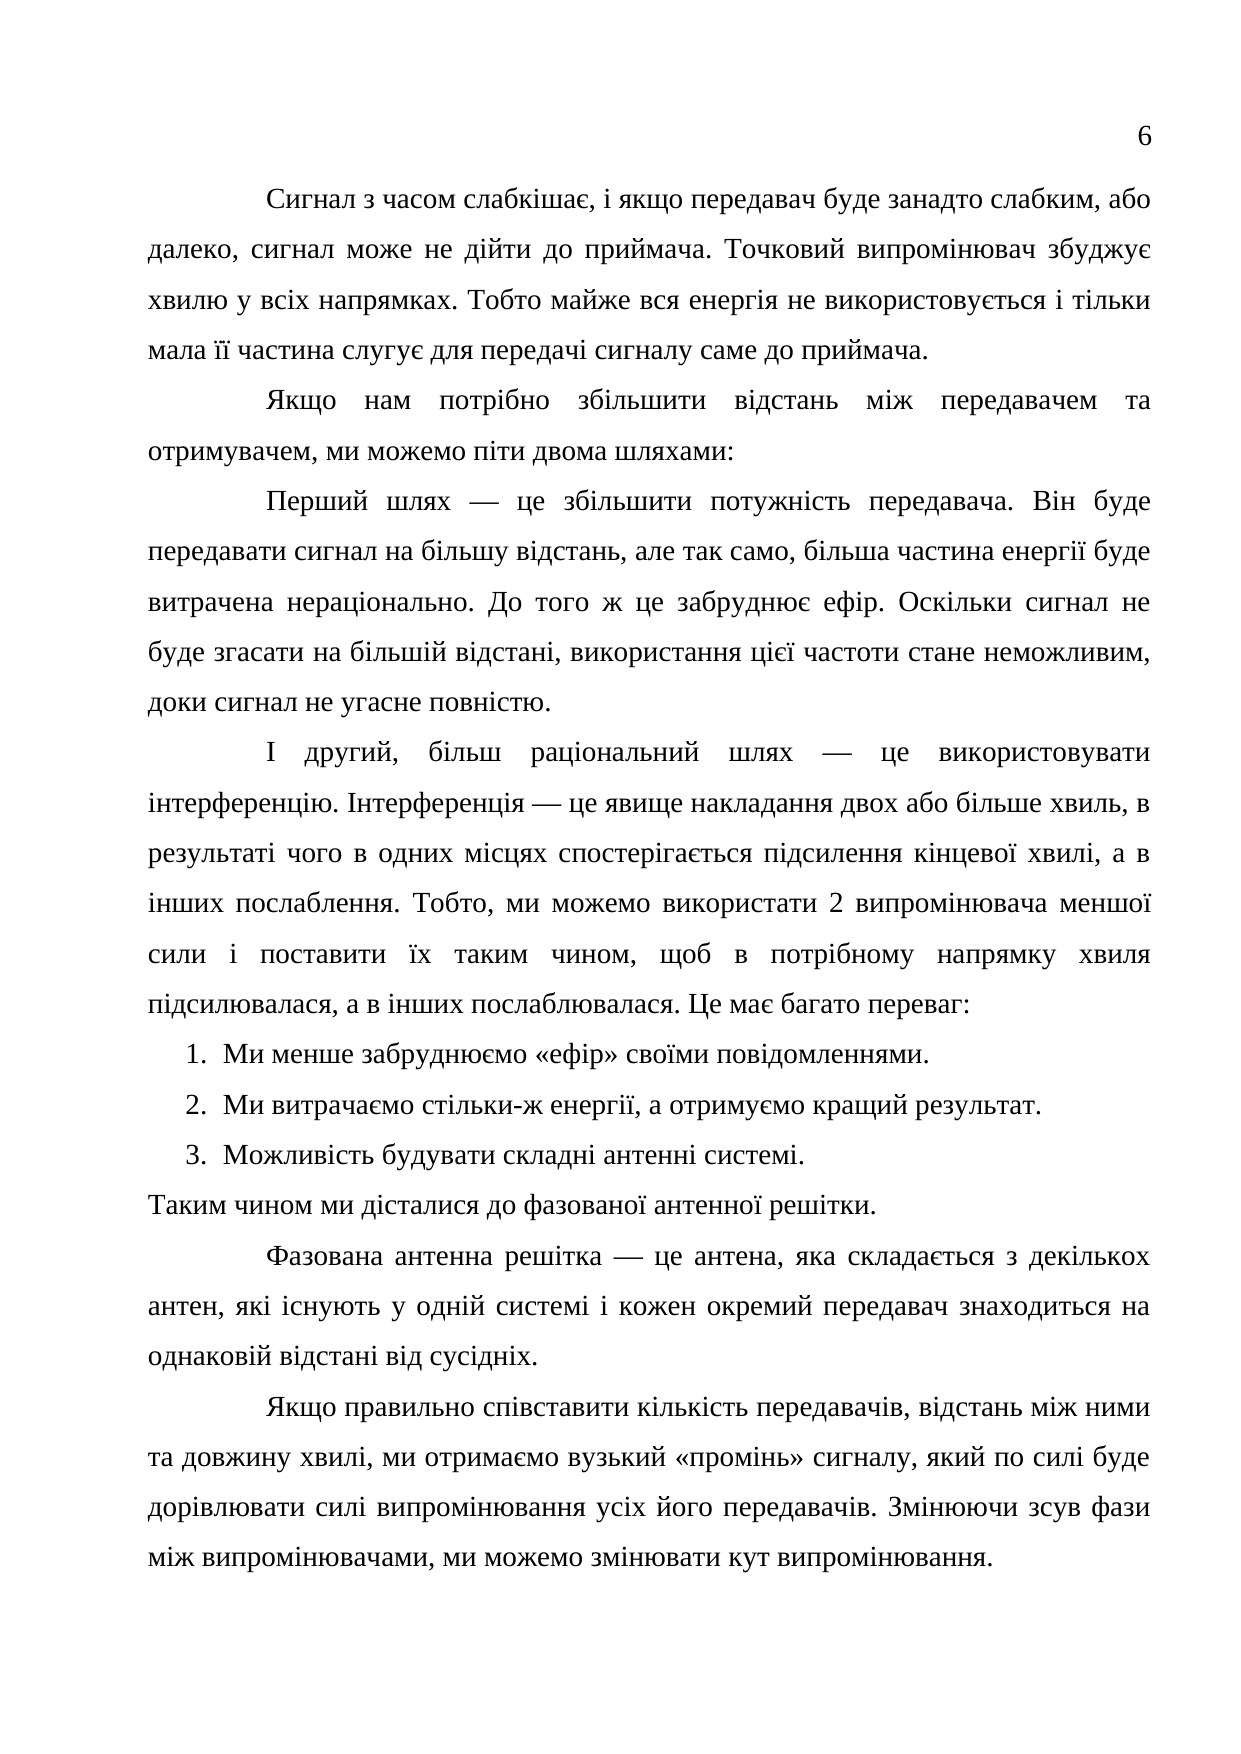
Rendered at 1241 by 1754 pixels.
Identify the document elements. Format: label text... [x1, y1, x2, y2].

text Фазована антенна решітка — це антена, яка складається з декількох антен, які існують у одній системі і кожен окремий передавач знаходиться на однаковій відстані від сусідніх. [148, 1238, 1152, 1372]
text Якщо нам потрібно збільшити відстань між передавачем та отримувачем, ми можемо піти двома шляхами: [148, 382, 1152, 466]
text І другий, більш раціональний шлях — це використовувати інтерференцію. Інтерференція — це явище накладання двох або більше хвиль, в результаті чого в одних місцях спостерігається підсилення кінцевої хвилі, а в інших послаблення. Тобто, ми можемо використати 2 випромінювача меншої сили і поставити їх таким чином, щоб в потрібному напрямку хвиля підсилювалася, а в інших послаблювалася. Це має багато переваг: [148, 734, 1152, 1020]
text Перший шлях — це збільшити потужність передавача. Він буде передавати сигнал на більшу відстань, але так само, більша частина енергії буде витрачена нераціонально. До того ж це забруднює ефір. Оскільки сигнал не буде згасати на більшій відстані, використання цієї частоти стане неможливим, доки сигнал не угасне повністю. [148, 483, 1152, 718]
text Сигнал з часом слабкішає, і якщо передавач буде занадто слабким, або далеко, сигнал може не дійти до приймача. Точковий випромінювач збуджує хвилю у всіх напрямках. Тобто майже вся енергія не використовується і тільки мала її частина слугує для передачі сигналу саме до приймача. [148, 181, 1152, 366]
list Ми менше забруднюємо «ефір» своїми повідомленнями. [185, 1036, 1152, 1070]
text Таким чином ми дісталися до фазованої антенної решітки. [148, 1187, 1152, 1221]
text Якщо правильно співставити кількість передавачів, відстань між ними та довжину хвилі, ми отримаємо вузький «промінь» сигналу, який по силі буде дорівлювати силі випромінювання усіх його передавачів. Змінюючи зсув фази між випромінювачами, ми можемо змінювати кут випромінювання. [148, 1389, 1152, 1573]
list Ми витрачаємо стільки-ж енергії, а отримуємо кращий результат. [185, 1087, 1152, 1120]
list Можливість будувати складні антенні системі. [185, 1137, 1152, 1171]
